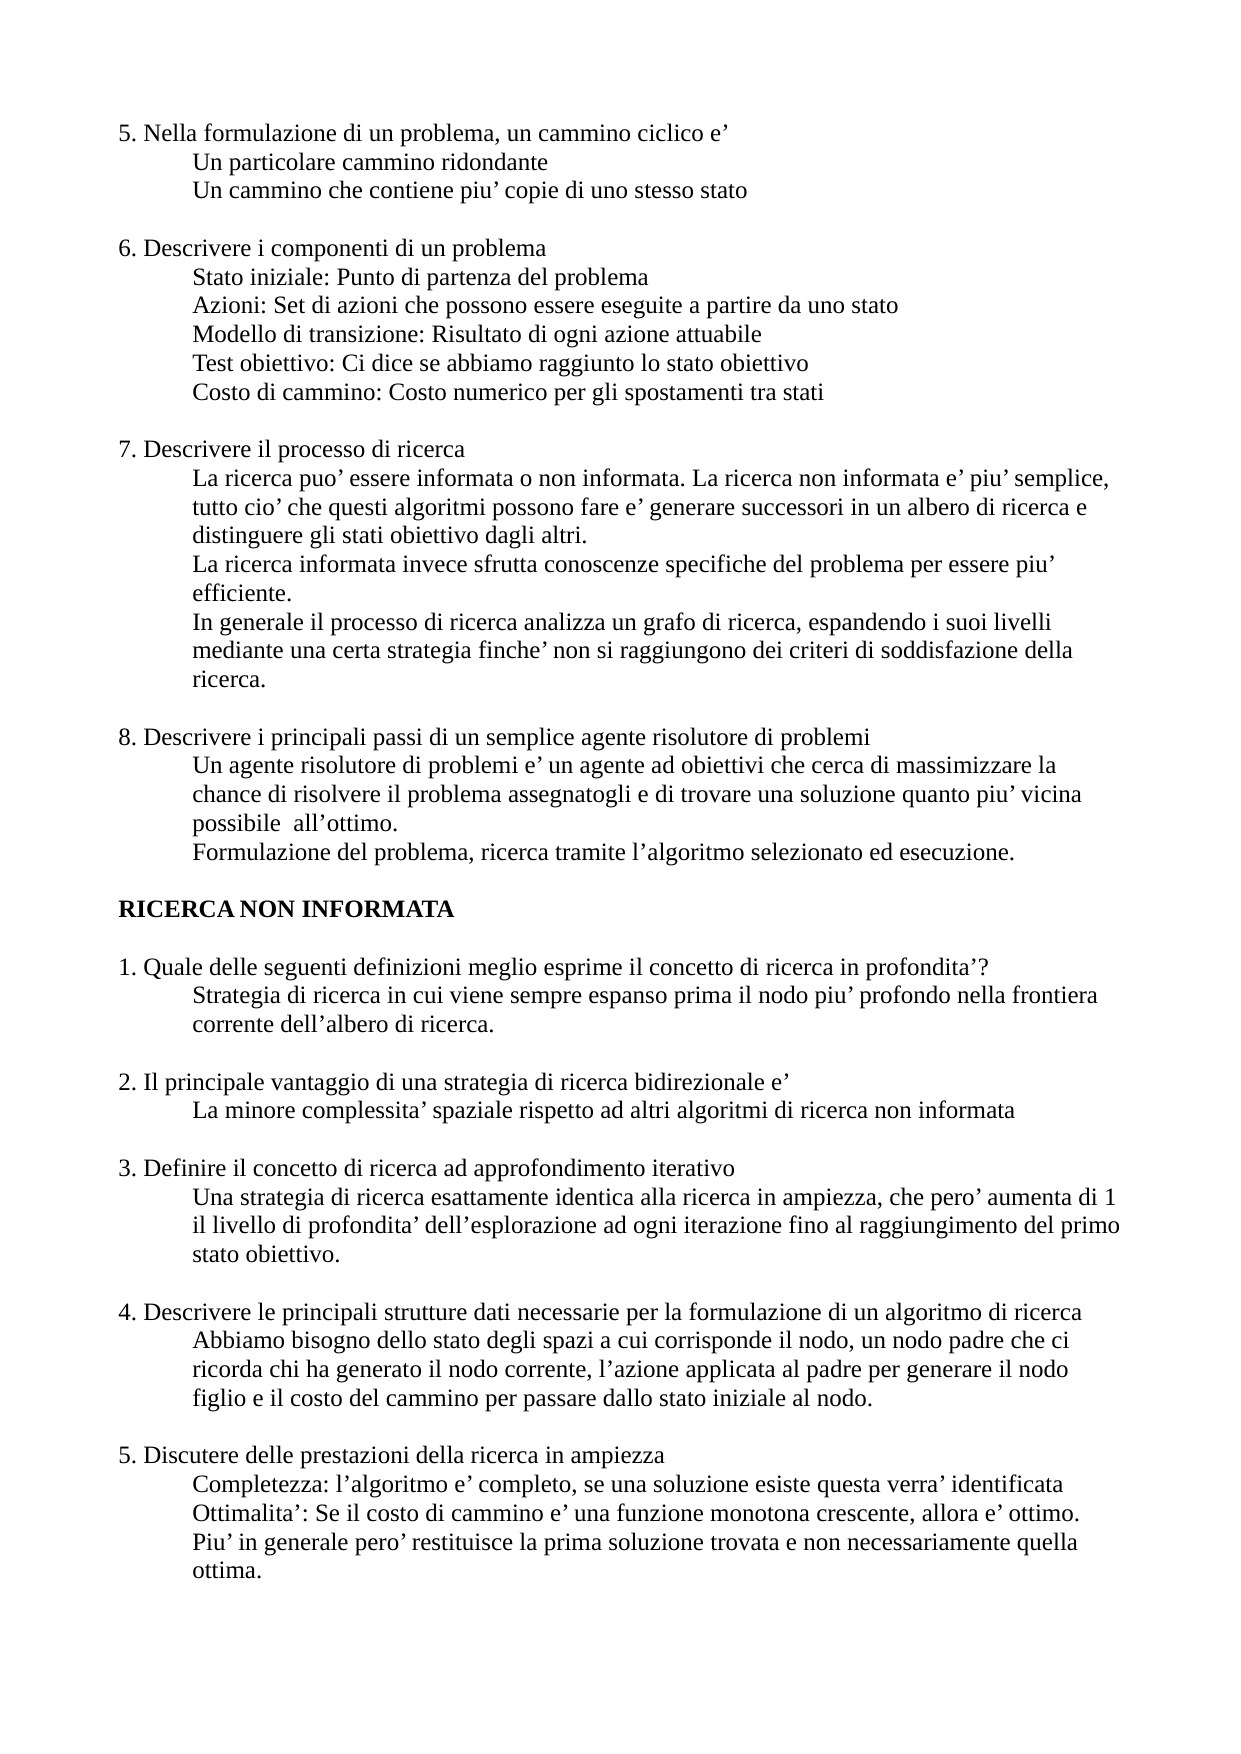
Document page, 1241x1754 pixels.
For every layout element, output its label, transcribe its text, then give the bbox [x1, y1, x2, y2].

text Test obiettivo: Ci dice se abbiamo raggiunto lo stato obiettivo [118, 348, 1122, 377]
text Stato iniziale: Punto di partenza del problema [118, 262, 1122, 291]
text RICERCA NON INFORMATA [118, 894, 1122, 923]
text Formulazione del problema, ricerca tramite l’algoritmo selezionato ed esecuzione. [118, 837, 1122, 866]
text 1. Quale delle seguenti definizioni meglio esprime il concetto di ricerca in profondita’? [118, 952, 1122, 981]
text 4. Descrivere le principali strutture dati necessarie per la formulazione di un algoritmo di ricerca [118, 1297, 1122, 1326]
text Modello di transizione: Risultato di ogni azione attuabile [118, 319, 1122, 348]
text Un agente risolutore di problemi e’ un agente ad obiettivi che cerca di massimizzare la chance di risolvere il problema assegnatogli e di trovare una soluzione quanto piu’ vicina possibile all’ottimo. [118, 751, 1122, 837]
text Ottimalita’: Se il costo di cammino e’ una funzione monotona crescente, allora e’ ottimo. Piu’ in generale pero’ restituisce la prima soluzione trovata e non necessariamente quella ottima. [118, 1498, 1122, 1584]
text Un cammino che contiene piu’ copie di uno stesso stato [118, 176, 1122, 204]
text 7. Descrivere il processo di ricerca [118, 434, 1122, 463]
text Completezza: l’algoritmo e’ completo, se una soluzione esiste questa verra’ identificata [118, 1469, 1122, 1498]
text 8. Descrivere i principali passi di un semplice agente risolutore di problemi [118, 722, 1122, 751]
text In generale il processo di ricerca analizza un grafo di ricerca, espandendo i suoi livelli mediante una certa strategia finche’ non si raggiungono dei criteri di soddisfazione della ricerca. [118, 607, 1122, 693]
text 6. Descrivere i componenti di un problema [118, 233, 1122, 262]
text La ricerca informata invece sfrutta conoscenze specifiche del problema per essere piu’ efficiente. [118, 549, 1122, 607]
text Una strategia di ricerca esattamente identica alla ricerca in ampiezza, che pero’ aumenta di 1 il livello di profondita’ dell’esplorazione ad ogni iterazione fino al raggiungimento del primo stato obiettivo. [118, 1182, 1122, 1268]
text Azioni: Set di azioni che possono essere eseguite a partire da uno stato [118, 291, 1122, 319]
text Abbiamo bisogno dello stato degli spazi a cui corrisponde il nodo, un nodo padre che ci ricorda chi ha generato il nodo corrente, l’azione applicata al padre per generare il nodo figlio e il costo del cammino per passare dallo stato iniziale al nodo. [118, 1326, 1122, 1412]
text 5. Nella formulazione di un problema, un cammino ciclico e’ [118, 118, 1122, 147]
text La ricerca puo’ essere informata o non informata. La ricerca non informata e’ piu’ semplice, tutto cio’ che questi algoritmi possono fare e’ generare successori in un albero di ricerca e distinguere gli stati obiettivo dagli altri. [118, 463, 1122, 549]
text Costo di cammino: Costo numerico per gli spostamenti tra stati [118, 377, 1122, 406]
text 5. Discutere delle prestazioni della ricerca in ampiezza [118, 1441, 1122, 1469]
text 3. Definire il concetto di ricerca ad approfondimento iterativo [118, 1153, 1122, 1182]
text Strategia di ricerca in cui viene sempre espanso prima il nodo piu’ profondo nella frontiera corrente dell’albero di ricerca. [118, 981, 1122, 1038]
text Un particolare cammino ridondante [118, 147, 1122, 176]
text 2. Il principale vantaggio di una strategia di ricerca bidirezionale e’ [118, 1067, 1122, 1096]
text La minore complessita’ spaziale rispetto ad altri algoritmi di ricerca non informata [118, 1096, 1122, 1124]
